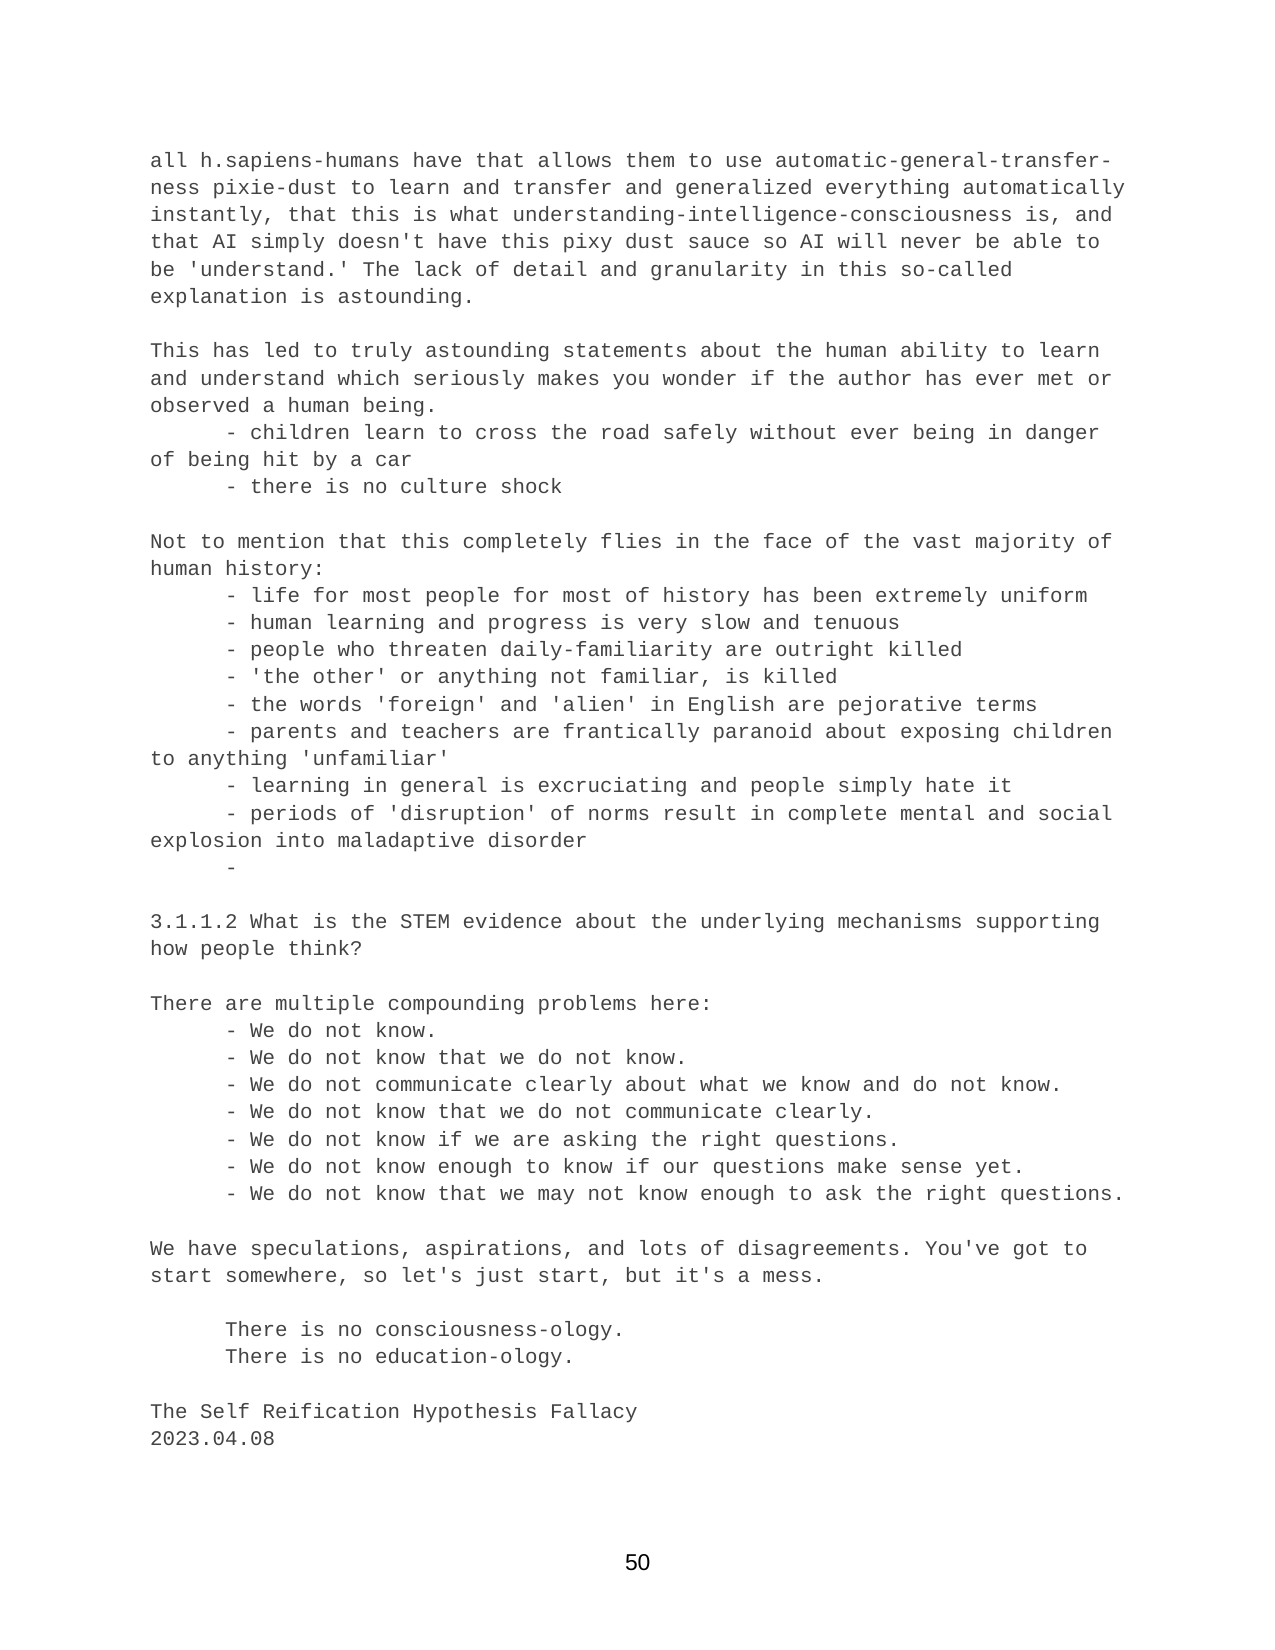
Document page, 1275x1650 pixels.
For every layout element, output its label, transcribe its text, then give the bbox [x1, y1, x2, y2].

text - there is no culture shock [150, 476, 1125, 500]
text 2023.04.08 [150, 1428, 1125, 1451]
text - We do not know. [150, 1020, 1125, 1044]
text There is no consciousness-ology. [150, 1319, 1125, 1343]
text We have speculations, aspirations, and lots of disagreements. You've got to start somewhere, so let's just start, but it's a mess. [150, 1237, 1125, 1288]
text - We do not know that we do not know. [150, 1047, 1125, 1071]
text - periods of 'disruption' of norms result in complete mental and social explosion into maladaptive disorder [150, 802, 1125, 853]
text - the words 'foreign' and 'alien' in English are pejorative terms [150, 694, 1125, 717]
text - [150, 857, 1125, 881]
text This has led to truly astounding statements about the human ability to learn and understand which seriously makes you wonder if the author has ever met or observed a human being. [150, 340, 1125, 418]
text - learning in general is excruciating and people simply hate it [150, 775, 1125, 799]
text There are multiple compounding problems here: [150, 993, 1125, 1016]
text - We do not know that we do not communicate clearly. [150, 1102, 1125, 1125]
text - human learning and progress is very slow and tenuous [150, 612, 1125, 636]
text - parents and teachers are frantically paranoid about exposing children to anything 'unfamiliar' [150, 721, 1125, 772]
text - life for most people for most of history has been extremely uniform [150, 585, 1125, 609]
text - We do not know enough to know if our questions make sense yet. [150, 1156, 1125, 1179]
text There is no education-ology. [150, 1346, 1125, 1370]
text - We do not communicate clearly about what we know and do not know. [150, 1074, 1125, 1098]
text 3.1.1.2 What is the STEM evidence about the underlying mechanisms supporting how people think? [150, 911, 1125, 962]
text all h.sapiens-humans have that allows them to use automatic-general-transfer-ness pixie-dust to learn and transfer and generalized everything automatically instantly, that this is what understanding-intelligence-consciousness is, and that AI simply doesn't have this pixy dust sauce so AI will never be able to be 'understand.' The lack of detail and granularity in this so-called explanation is astounding. [150, 150, 1125, 309]
text - 'the other' or anything not familiar, is killed [150, 667, 1125, 690]
text Not to mention that this completely flies in the face of the vast majority of human history: [150, 531, 1125, 581]
text - We do not know if we are asking the right questions. [150, 1129, 1125, 1152]
text - We do not know that we may not know enough to ask the right questions. [150, 1183, 1125, 1207]
text - people who threaten daily-familiarity are outright killed [150, 639, 1125, 663]
text - children learn to cross the road safely without ever being in danger of being hit by a car [150, 422, 1125, 473]
text The Self Reification Hypothesis Fallacy [150, 1401, 1125, 1424]
